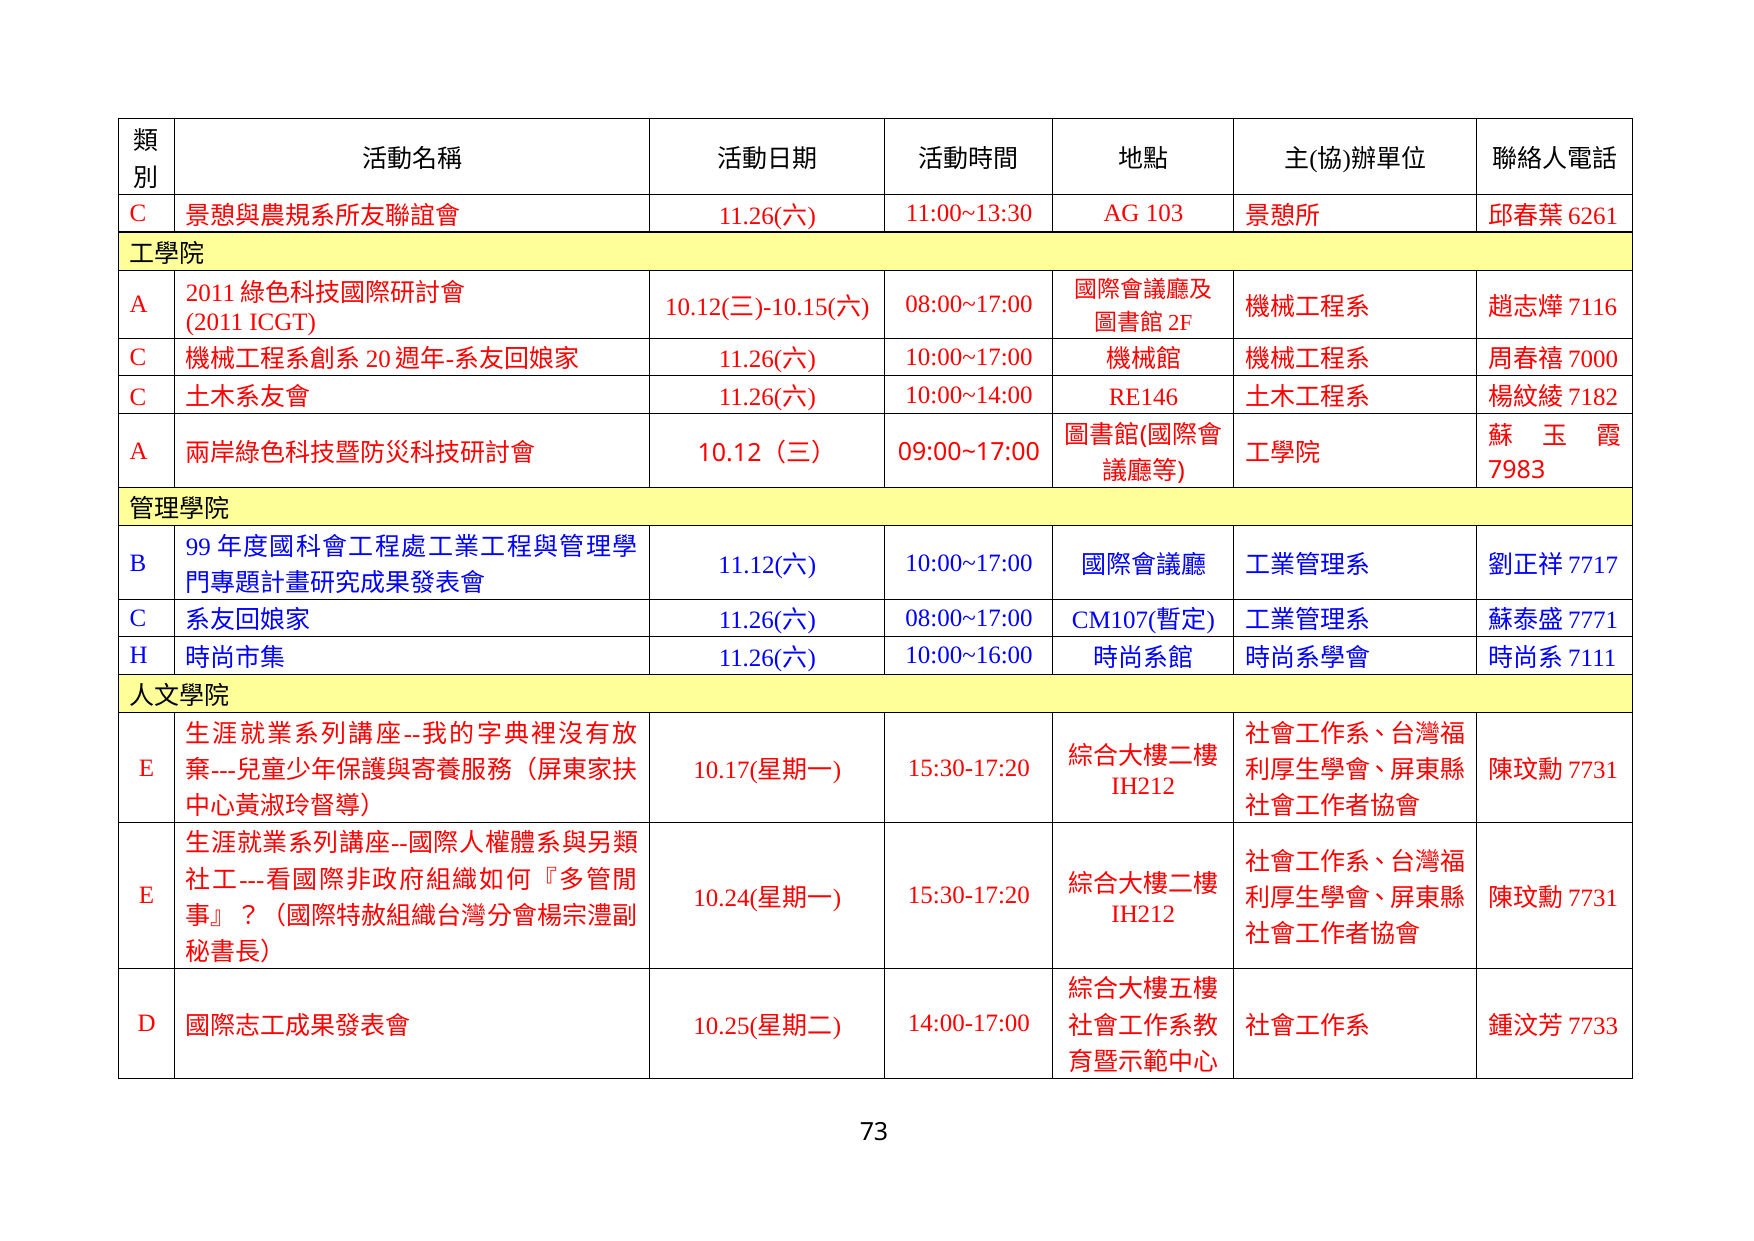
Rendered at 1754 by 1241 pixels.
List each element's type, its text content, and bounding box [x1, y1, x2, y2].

table_cell 周春禧7000 [1477, 339, 1632, 375]
table_cell 10:00~14:00 [885, 376, 1052, 413]
table_cell 10.12（三） [650, 414, 884, 487]
table_cell 工業管理系 [1234, 600, 1476, 636]
table_cell 社會工作系、台灣福利厚生學會、屏東縣社會工作者協會 [1234, 823, 1476, 968]
table_cell 08:00~17:00 [885, 600, 1052, 636]
table_cell 工學院 [1234, 414, 1476, 487]
table_cell 圖書館(國際會議廳等) [1053, 414, 1233, 487]
table_header 活動名稱 [175, 119, 649, 194]
table_cell 10.25(星期二) [650, 969, 884, 1078]
table_cell 綜合大樓二樓IH212 [1053, 823, 1233, 968]
table_cell C [119, 600, 174, 636]
table_cell 趙志燁7116 [1477, 271, 1632, 337]
table_cell 10:00~17:00 [885, 339, 1052, 375]
table_cell 管理學院 [119, 488, 1632, 525]
table_cell 10.24(星期一) [650, 823, 884, 968]
table_cell 11.26(六) [650, 339, 884, 375]
table_cell 系友回娘家 [175, 600, 649, 636]
table_cell 99年度國科會工程處工業工程與管理學門專題計畫研究成果發表會 [175, 526, 649, 599]
table_cell 15:30-17:20 [885, 823, 1052, 968]
table_cell 11.26(六) [650, 376, 884, 413]
table_cell 兩岸綠色科技暨防災科技研討會 [175, 414, 649, 487]
table_cell 生涯就業系列講座--國際人權體系與另類社工---看國際非政府組織如何『多管閒事』？（國際特赦組織台灣分會楊宗澧副秘書長） [175, 823, 649, 968]
table_cell 楊紋綾7182 [1477, 376, 1632, 413]
table_cell 國際會議廳及圖書館2F [1053, 271, 1233, 337]
table_cell 景憩與農規系所友聯誼會 [175, 195, 649, 231]
table_cell 土木系友會 [175, 376, 649, 413]
table_cell 10:00~17:00 [885, 526, 1052, 599]
table_cell 11:00~13:30 [885, 195, 1052, 231]
table_cell 機械館 [1053, 339, 1233, 375]
table_cell E [119, 823, 174, 968]
table_cell 邱春葉6261 [1477, 195, 1632, 231]
table_header 類別 [119, 119, 174, 194]
table_header 主(協)辦單位 [1234, 119, 1476, 194]
table_cell A [119, 271, 174, 337]
table_cell 劉正祥7717 [1477, 526, 1632, 599]
table_cell 綜合大樓五樓社會工作系教育暨示範中心 [1053, 969, 1233, 1078]
table_cell A [119, 414, 174, 487]
table_cell C [119, 339, 174, 375]
table_cell 14:00-17:00 [885, 969, 1052, 1078]
table_cell 機械工程系創系20週年-系友回娘家 [175, 339, 649, 375]
table_cell 人文學院 [119, 675, 1632, 712]
table_header 活動日期 [650, 119, 884, 194]
table_cell 綜合大樓二樓IH212 [1053, 713, 1233, 822]
table_cell 時尚系學會 [1234, 637, 1476, 673]
table_cell 陳玟勳7731 [1477, 823, 1632, 968]
table_cell C [119, 376, 174, 413]
table_header 地點 [1053, 119, 1233, 194]
table_cell 10:00~16:00 [885, 637, 1052, 673]
table_cell 10.17(星期一) [650, 713, 884, 822]
table_cell 工業管理系 [1234, 526, 1476, 599]
table_cell 機械工程系 [1234, 271, 1476, 337]
table_cell 社會工作系、台灣福利厚生學會、屏東縣社會工作者協會 [1234, 713, 1476, 822]
table_cell 景憩所 [1234, 195, 1476, 231]
table_cell 15:30-17:20 [885, 713, 1052, 822]
table_cell 08:00~17:00 [885, 271, 1052, 337]
table_cell 時尚系館 [1053, 637, 1233, 673]
table_cell RE146 [1053, 376, 1233, 413]
table_cell 鍾汶芳7733 [1477, 969, 1632, 1078]
table_cell 社會工作系 [1234, 969, 1476, 1078]
table_cell 11.26(六) [650, 195, 884, 231]
table_cell 11.26(六) [650, 637, 884, 673]
table_cell H [119, 637, 174, 673]
table_cell 工學院 [119, 233, 1632, 270]
table_cell CM107(暫定) [1053, 600, 1233, 636]
table_cell B [119, 526, 174, 599]
table_cell AG 103 [1053, 195, 1233, 231]
table_cell 時尚系7111 [1477, 637, 1632, 673]
table_cell 2011綠色科技國際研討會 (2011 ICGT) [175, 271, 649, 337]
table_cell 09:00~17:00 [885, 414, 1052, 487]
table_cell 10.12(三)-10.15(六) [650, 271, 884, 337]
table_cell 時尚市集 [175, 637, 649, 673]
table_cell 11.12(六) [650, 526, 884, 599]
table_cell 機械工程系 [1234, 339, 1476, 375]
table_cell 蘇泰盛7771 [1477, 600, 1632, 636]
table_cell C [119, 195, 174, 231]
table_cell E [119, 713, 174, 822]
table_cell 11.26(六) [650, 600, 884, 636]
table_cell 陳玟勳7731 [1477, 713, 1632, 822]
table_cell D [119, 969, 174, 1078]
table_cell 土木工程系 [1234, 376, 1476, 413]
table_header 活動時間 [885, 119, 1052, 194]
table_cell 國際志工成果發表會 [175, 969, 649, 1078]
table_header 聯絡人電話 [1477, 119, 1632, 194]
table_cell 蘇玉霞7983 [1477, 414, 1632, 487]
table_cell 生涯就業系列講座--我的字典裡沒有放棄---兒童少年保護與寄養服務（屏東家扶中心黃淑玲督導） [175, 713, 649, 822]
table_cell 國際會議廳 [1053, 526, 1233, 599]
